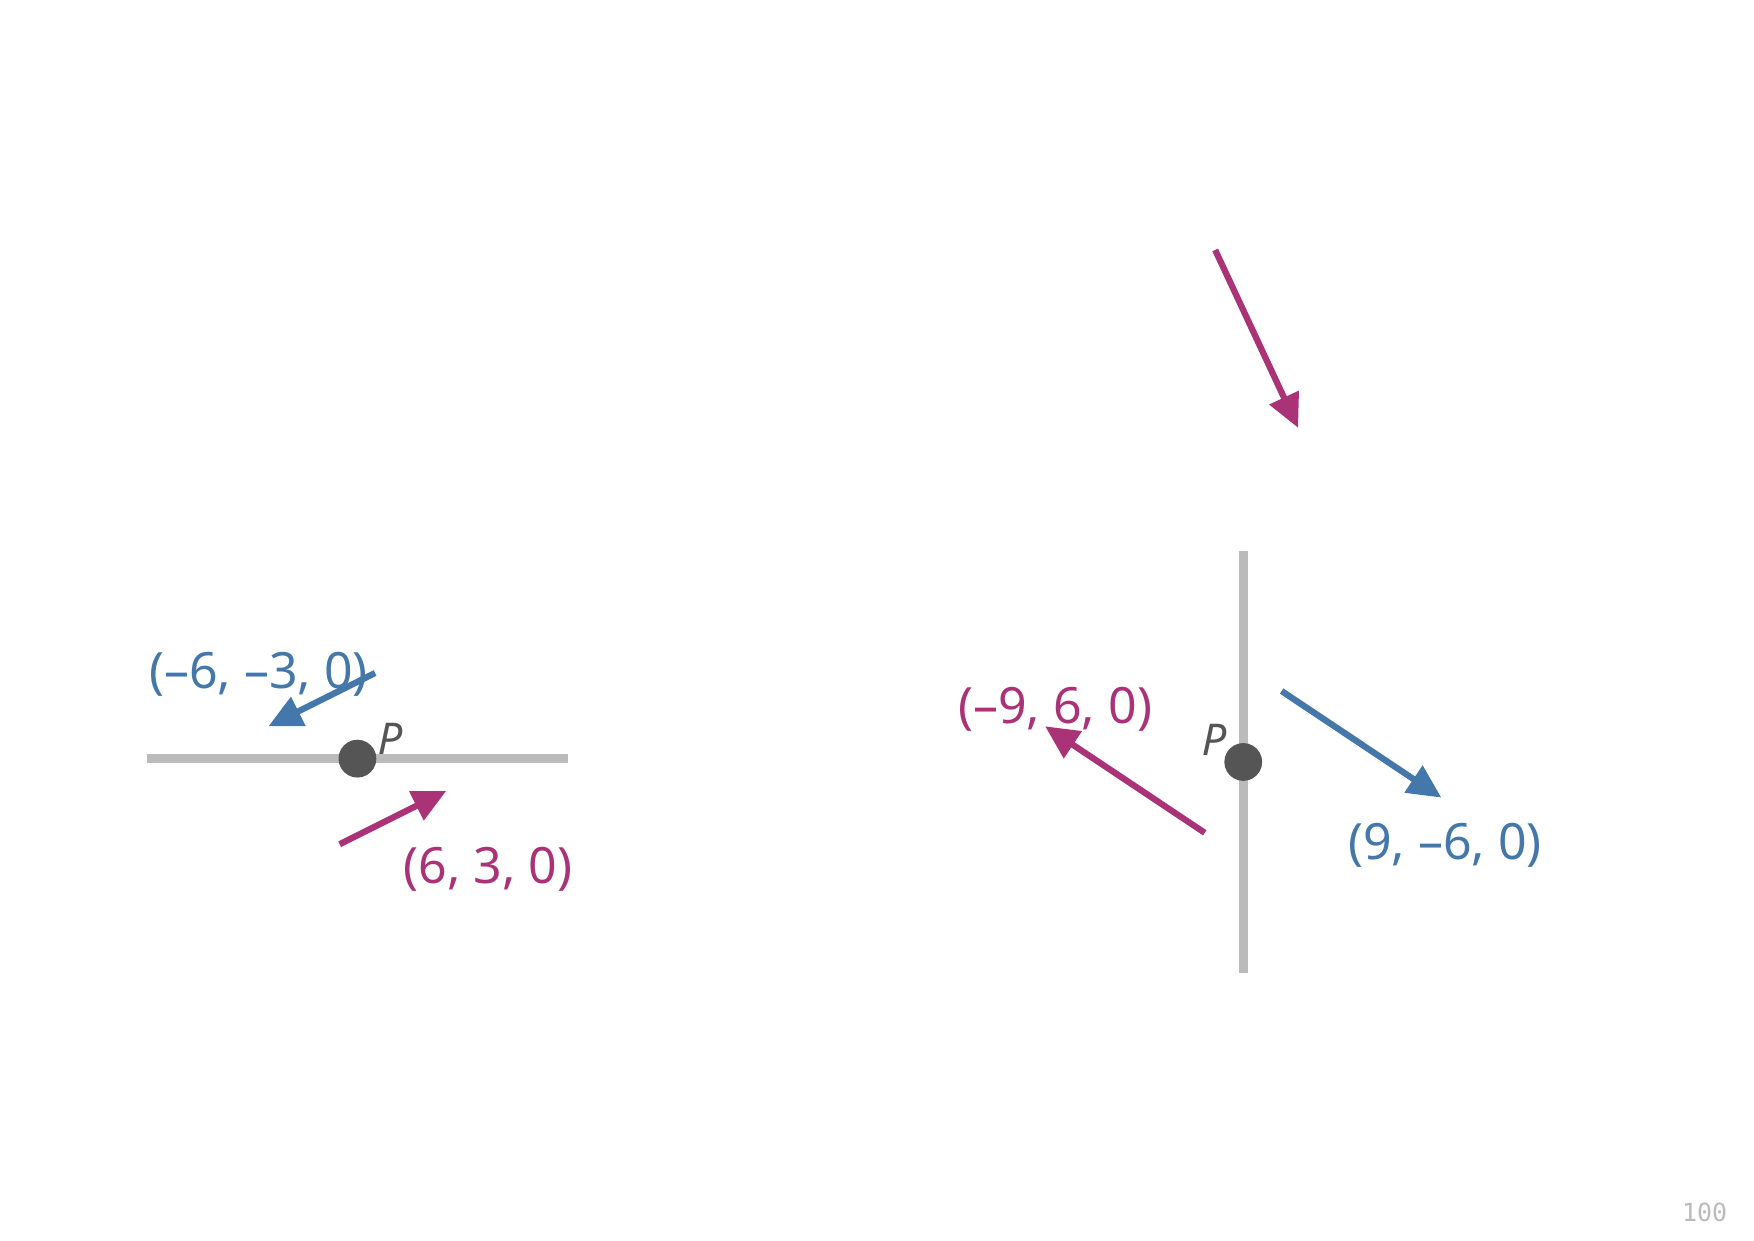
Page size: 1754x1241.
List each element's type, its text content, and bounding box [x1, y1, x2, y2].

text_box [1224, 743, 1263, 781]
text_box P [362, 700, 420, 759]
text_box (6, 3, 0) [388, 822, 577, 888]
text_box (9, –6, 0) [1333, 798, 1547, 864]
text_box P [1186, 701, 1244, 760]
text_box [338, 739, 377, 778]
text_box (–9, 6, 0) [943, 662, 1157, 728]
text_box (–6, –3, 0) [134, 627, 373, 693]
